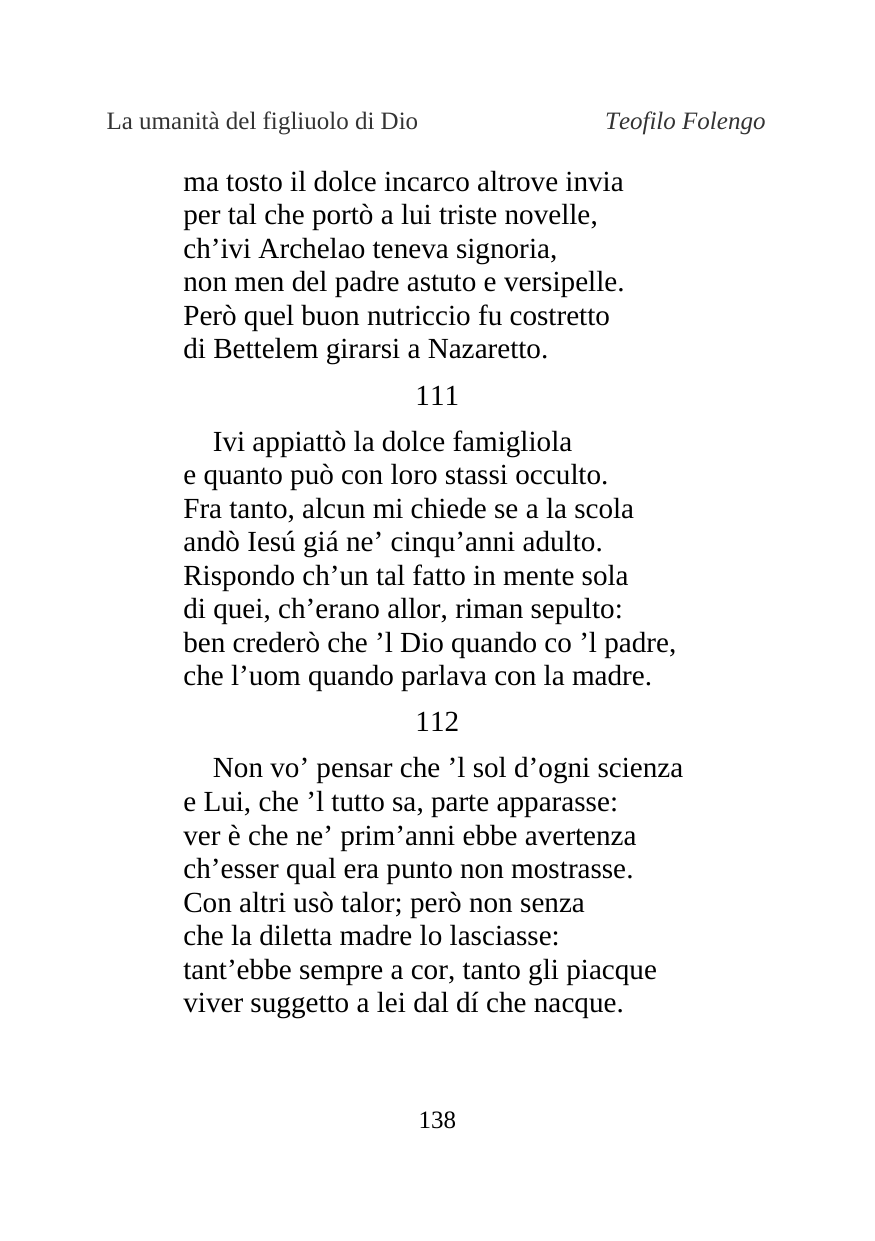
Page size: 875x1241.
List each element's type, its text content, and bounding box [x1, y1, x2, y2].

text 112 [106, 704, 768, 738]
text ma tosto il dolce incarco altrove invia per tal che portò a lui triste novelle, ch’ivi Archelao teneva signoria, non men del padre astuto e versipelle. Però quel buon nutriccio fu costretto di Bettelem girarsi a Nazaretto. [183, 164, 768, 365]
text Ivi appiattò la dolce famigliola e quanto può con loro stassi occulto. Fra tanto, alcun mi chiede se a la scola andò Iesú giá ne’ cinqu’anni adulto. Rispondo ch’un tal fatto in mente sola di quei, ch’erano allor, riman sepulto: ben crederò che ’l Dio quando co ’l padre, che l’uom quando parlava con la madre. [183, 424, 768, 692]
text Non vo’ pensar che ’l sol d’ogni scienza e Lui, che ’l tutto sa, parte apparasse: ver è che ne’ prim’anni ebbe avertenza ch’esser qual era punto non mostrasse. Con altri usò talor; però non senza che la diletta madre lo lasciasse: tant’ebbe sempre a cor, tanto gli piacque viver suggetto a lei dal dí che nacque. [183, 751, 768, 1019]
text 111 [106, 378, 768, 411]
